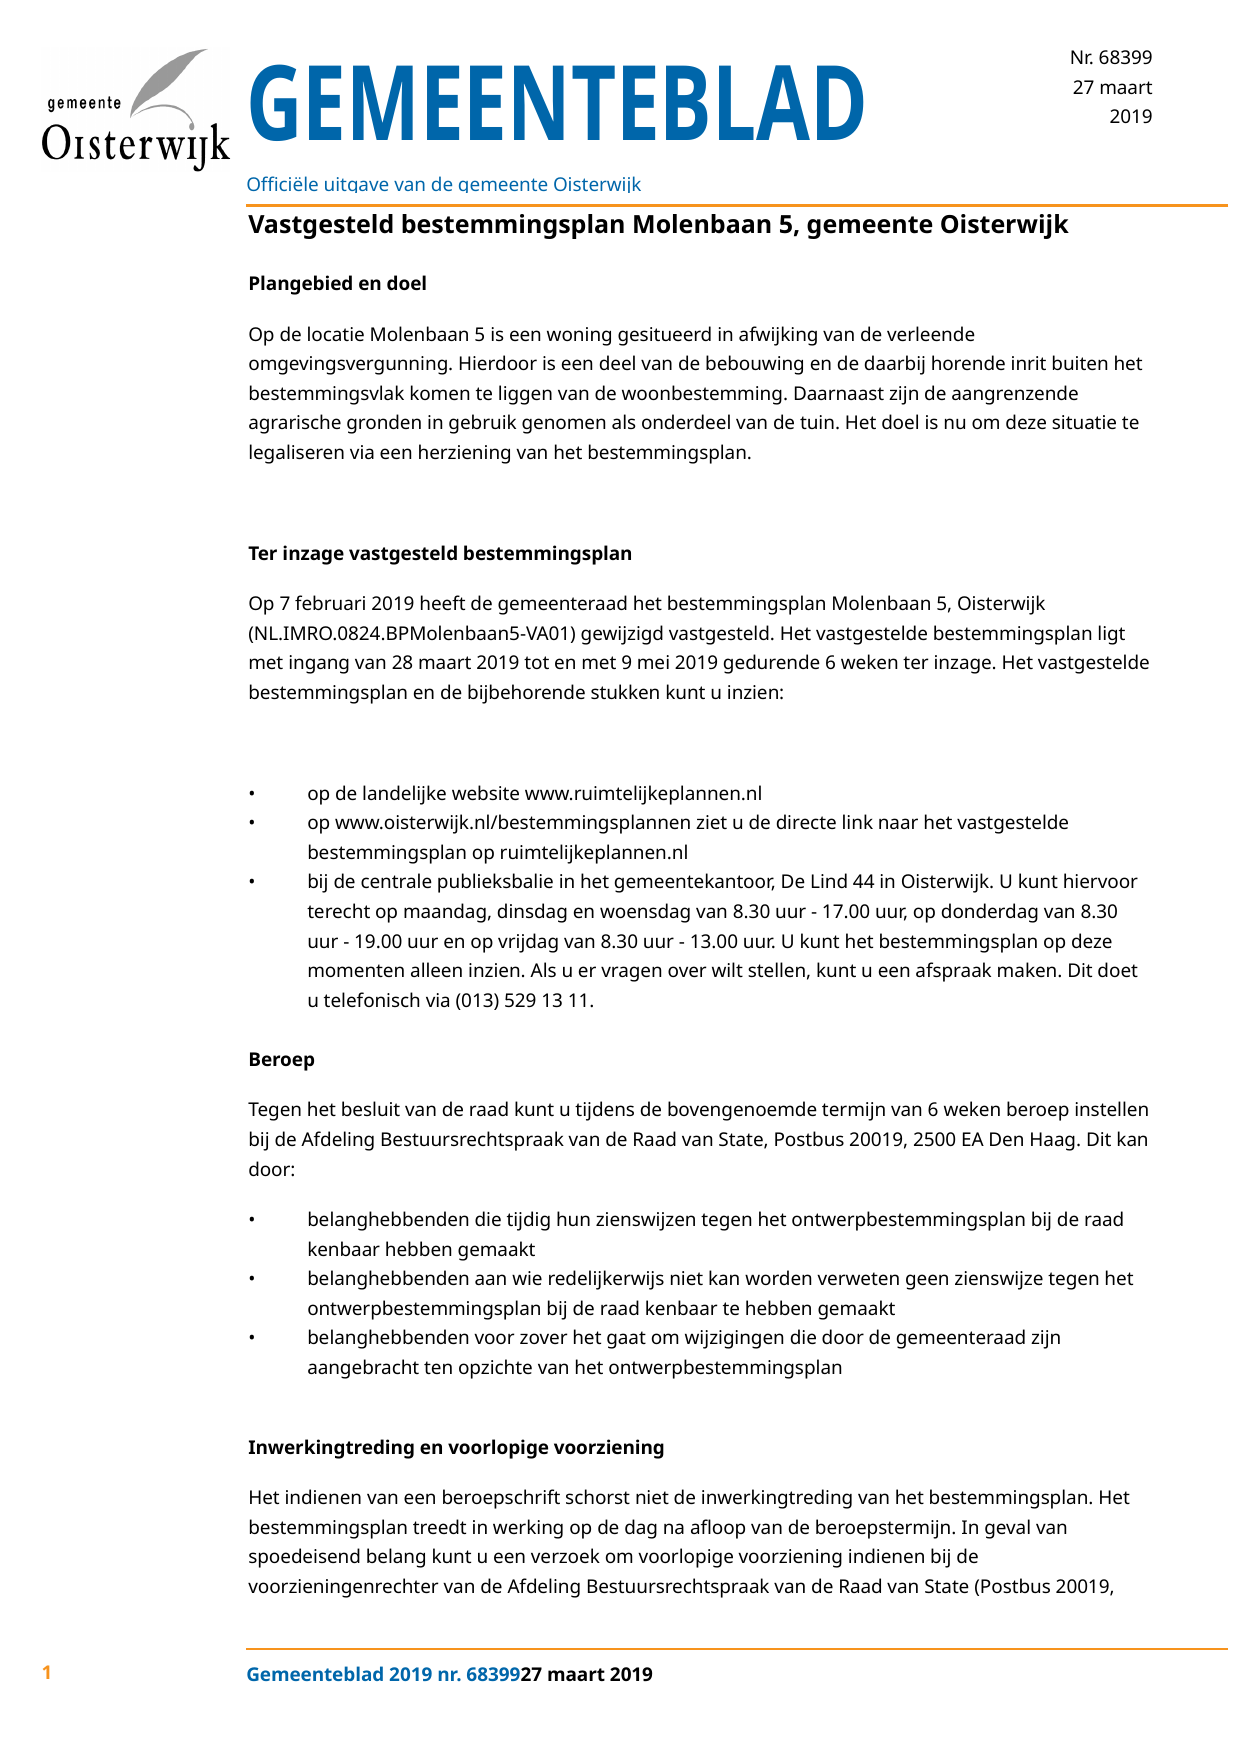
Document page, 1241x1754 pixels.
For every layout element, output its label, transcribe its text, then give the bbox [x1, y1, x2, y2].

text Vastgesteld bestemmingsplan Molenbaan 5, gemeente Oisterwijk [248, 207, 1152, 241]
text Ter inzage vastgesteld bestemmingsplan [248, 540, 1152, 566]
list belanghebbenden voor zover het gaat om wijzigingen die door de gemeenteraad zijn aangebracht ten opzichte van het ontwerpbestemmingsplan [248, 1324, 1152, 1380]
list op www.oisterwijk.nl/bestemmingsplannen ziet u de directe link naar het vastgestelde bestemmingsplan op ruimtelijkeplannen.nl [248, 809, 1152, 865]
text Het indienen van een beroepschrift schorst niet de inwerkingtreding van het bestemmingsplan. Het bestemmingsplan treedt in werking op de dag na afloop van de beroepstermijn. In geval van spoedeisend belang kunt u een verzoek om voorlopige voorziening indienen bij de voorzieningenrechter van de Afdeling Bestuursrechtspraak van de Raad van State (Postbus 20019, [248, 1484, 1152, 1599]
text Beroep [248, 1046, 1152, 1072]
text Tegen het besluit van de raad kunt u tijdens de bovengenoemde termijn van 6 weken beroep instellen bij de Afdeling Bestuursrechtspraak van de Raad van State, Postbus 20019, 2500 EA Den Haag. Dit kan door: [248, 1097, 1152, 1181]
list op de landelijke website www.ruimtelijkeplannen.nl [248, 780, 1152, 806]
picture [41, 47, 231, 172]
text Op 7 februari 2019 heeft de gemeenteraad het bestemmingsplan Molenbaan 5, Oisterwijk (NL.IMRO.0824.BPMolenbaan5-VA01) gewijzigd vastgesteld. Het vastgestelde bestemmingsplan ligt met ingang van 28 maart 2019 tot en met 9 mei 2019 gedurende 6 weken ter inzage. Het vastgestelde bestemmingsplan en de bijbehorende stukken kunt u inzien: [248, 590, 1152, 705]
text Inwerkingtreding en voorlopige voorziening [248, 1434, 1152, 1460]
list belanghebbenden die tijdig hun zienswijzen tegen het ontwerpbestemmingsplan bij de raad kenbaar hebben gemaakt [248, 1206, 1152, 1261]
text Op de locatie Molenbaan 5 is een woning gesitueerd in afwijking van de verleende omgevingsvergunning. Hierdoor is een deel van de bebouwing en de daarbij horende inrit buiten het bestemmingsvlak komen te liggen van de woonbestemming. Daarnaast zijn de aangrenzende agrarische gronden in gebruik genomen als onderdeel van de tuin. Het doel is nu om deze situatie te legaliseren via een herziening van het bestemmingsplan. [248, 321, 1152, 465]
list belanghebbenden aan wie redelijkerwijs niet kan worden verweten geen zienswijze tegen het ontwerpbestemmingsplan bij de raad kenbaar te hebben gemaakt [248, 1265, 1152, 1321]
list bij de centrale publieksbalie in het gemeentekantoor, De Lind 44 in Oisterwijk. U kunt hiervoor terecht op maandag, dinsdag en woensdag van 8.30 uur - 17.00 uur, op donderdag van 8.30 uur - 19.00 uur en op vrijdag van 8.30 uur - 13.00 uur. U kunt het bestemmingsplan op deze momenten alleen inzien. Als u er vragen over wilt stellen, kunt u een afspraak maken. Dit doet u telefonisch via (013) 529 13 11. [248, 869, 1152, 1013]
text Plangebied en doel [248, 270, 1152, 296]
